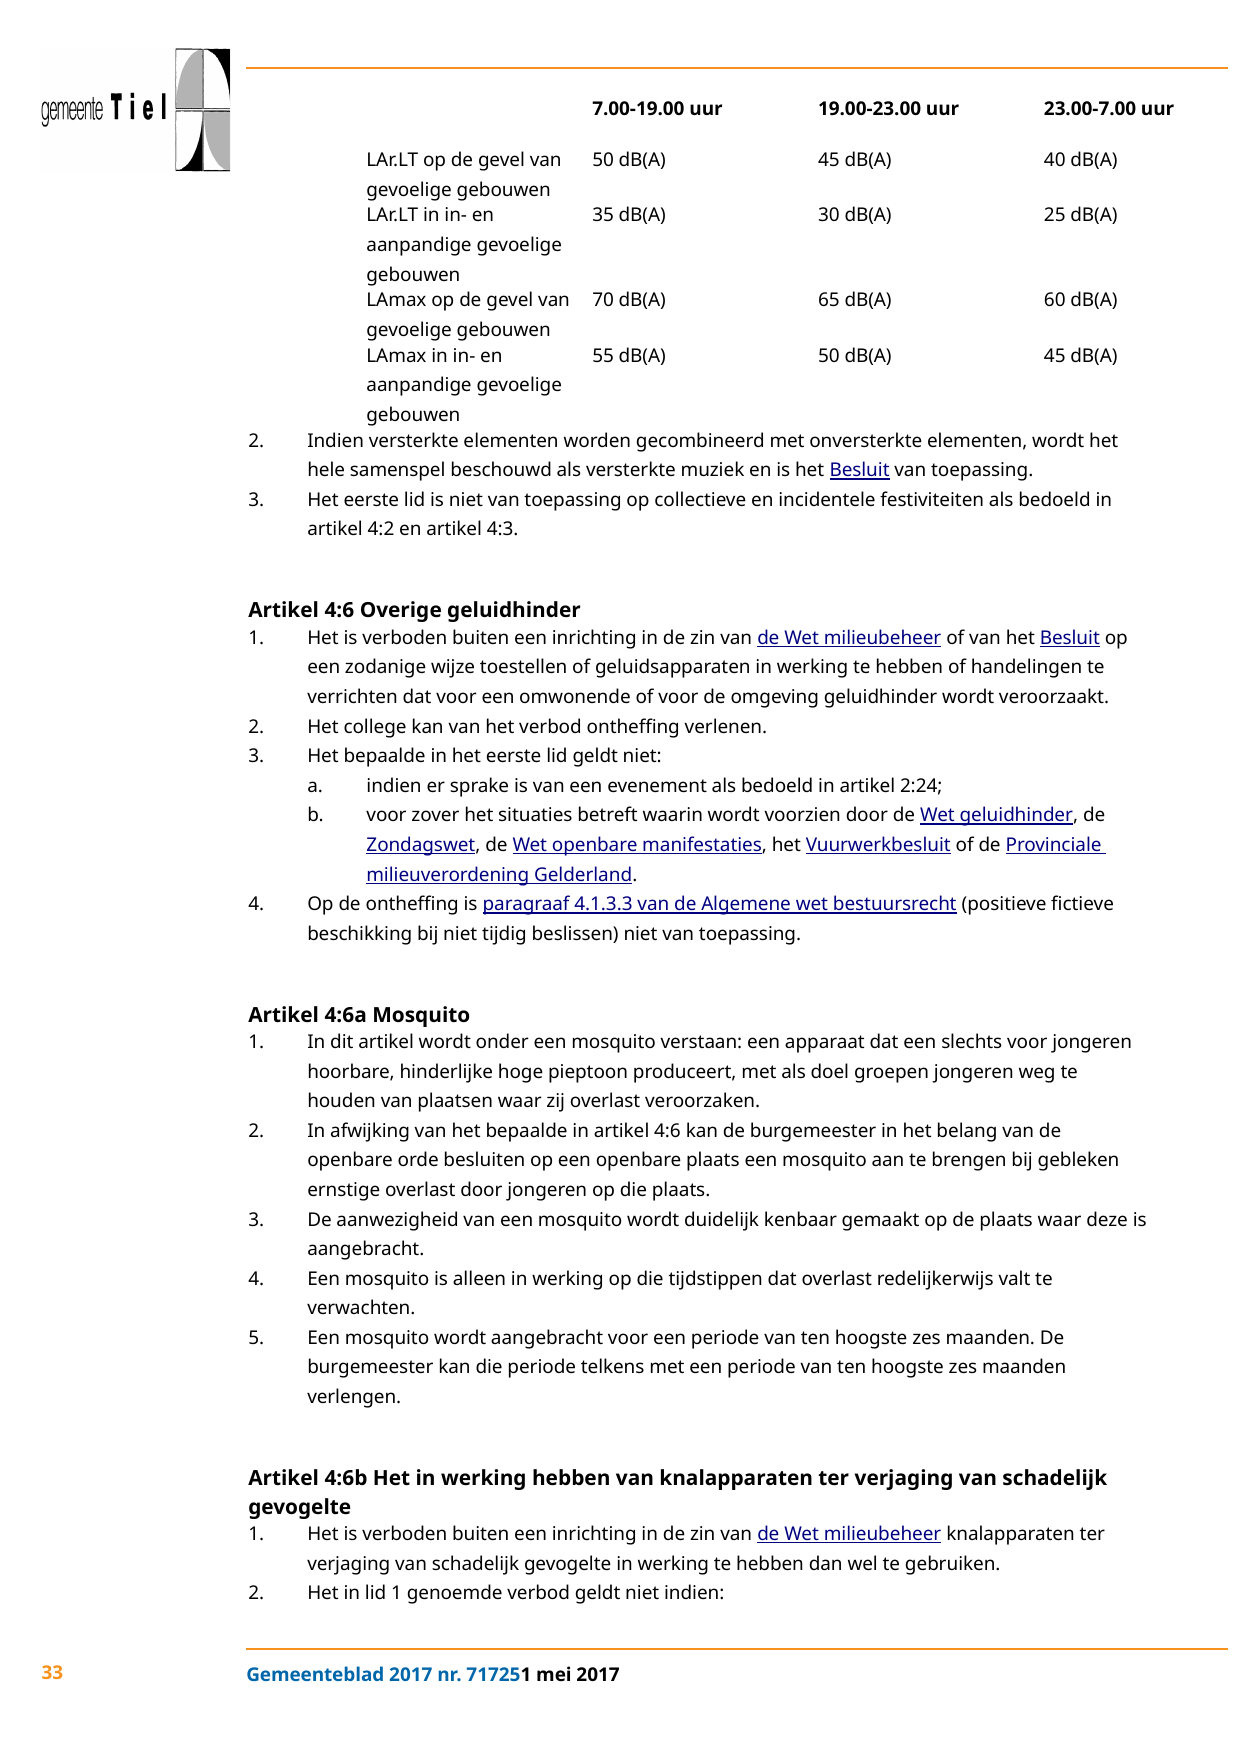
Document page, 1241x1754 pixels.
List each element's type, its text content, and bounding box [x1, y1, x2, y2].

list Het eerste lid is niet van toepassing op collectieve en incidentele festiviteiten als bedoeld in artikel 4:2 en artikel 4:3. [248, 486, 1152, 541]
text Artikel 4:6b Het in werking hebben van knalapparaten ter verjaging van schadelijk gevogelte [248, 1463, 1152, 1520]
table_header LAr.LT op de gevel van gevoelige gebouwen [366, 146, 592, 202]
table_header 7.00-19.00 uur [592, 95, 818, 121]
table_cell 70 dB(A) [592, 287, 818, 342]
table_header 23.00-7.00 uur [1044, 95, 1240, 121]
table_header 50 dB(A) [592, 146, 818, 202]
list Een mosquito is alleen in werking op die tijdstippen dat overlast redelijkerwijs valt te verwachten. [248, 1265, 1152, 1320]
table_cell 60 dB(A) [1044, 287, 1240, 342]
list Het college kan van het verbod ontheffing verlenen. [248, 713, 1152, 738]
text Artikel 4:6 Overige geluidhinder [248, 596, 1152, 624]
table_cell 25 dB(A) [1044, 202, 1240, 287]
table_cell 65 dB(A) [818, 287, 1044, 342]
table_cell 50 dB(A) [818, 342, 1044, 427]
text Artikel 4:6a Mosquito [248, 1000, 1152, 1028]
list In dit artikel wordt onder een mosquito verstaan: een apparaat dat een slechts voor jongeren hoorbare, hinderlijke hoge pieptoon produceert, met als doel groepen jongeren weg te houden van plaatsen waar zij overlast veroorzaken. [248, 1028, 1152, 1113]
table_header 45 dB(A) [818, 146, 1044, 202]
list indien er sprake is van een evenement als bedoeld in artikel 2:24; [307, 772, 1152, 798]
list Het in lid 1 genoemde verbod geldt niet indien: [248, 1579, 1152, 1605]
table_cell 55 dB(A) [592, 342, 818, 427]
list Een mosquito wordt aangebracht voor een periode van ten hoogste zes maanden. De burgemeester kan die periode telkens met een periode van ten hoogste zes maanden verlengen. [248, 1324, 1152, 1409]
list Op de ontheffing is paragraaf 4.1.3.3 van de Algemene wet bestuursrecht (positieve fictieve beschikking bij niet tijdig beslissen) niet van toepassing. [248, 890, 1152, 946]
list Het is verboden buiten een inrichting in de zin van de Wet milieubeheer knalapparaten ter verjaging van schadelijk gevogelte in werking te hebben dan wel te gebruiken. [248, 1520, 1152, 1576]
table_header 19.00-23.00 uur [818, 95, 1044, 121]
table_cell 35 dB(A) [592, 202, 818, 287]
list Het is verboden buiten een inrichting in de zin van de Wet milieubeheer of van het Besluit op een zodanige wijze toestellen of geluidsapparaten in werking te hebben of handelingen te verrichten dat voor een omwonende of voor de omgeving geluidhinder wordt veroorzaakt. [248, 624, 1152, 709]
list Het bepaalde in het eerste lid geldt niet: [248, 742, 1152, 768]
table_header [366, 95, 592, 121]
table_header 40 dB(A) [1044, 146, 1240, 202]
list In afwijking van het bepaalde in artikel 4:6 kan de burgemeester in het belang van de openbare orde besluiten op een openbare plaats een mosquito aan te brengen bij gebleken ernstige overlast door jongeren op die plaats. [248, 1117, 1152, 1202]
table_cell 45 dB(A) [1044, 342, 1240, 427]
list voor zover het situaties betreft waarin wordt voorzien door de Wet geluidhinder, de Zondagswet, de Wet openbare manifestaties, het Vuurwerkbesluit of de Provinciale milieuverordening Gelderland. [307, 802, 1152, 886]
table_cell LAmax in in- en aanpandige gevoelige gebouwen [366, 342, 592, 427]
list Indien versterkte elementen worden gecombineerd met onversterkte elementen, wordt het hele samenspel beschouwd als versterkte muziek en is het Besluit van toepassing. [248, 427, 1152, 482]
table_cell [366, 121, 592, 146]
list De aanwezigheid van een mosquito wordt duidelijk kenbaar gemaakt op de plaats waar deze is aangebracht. [248, 1206, 1152, 1261]
table_cell LAr.LT in in- en aanpandige gevoelige gebouwen [366, 202, 592, 287]
table_cell LAmax op de gevel van gevoelige gebouwen [366, 287, 592, 342]
picture [41, 47, 231, 172]
table_cell 30 dB(A) [818, 202, 1044, 287]
